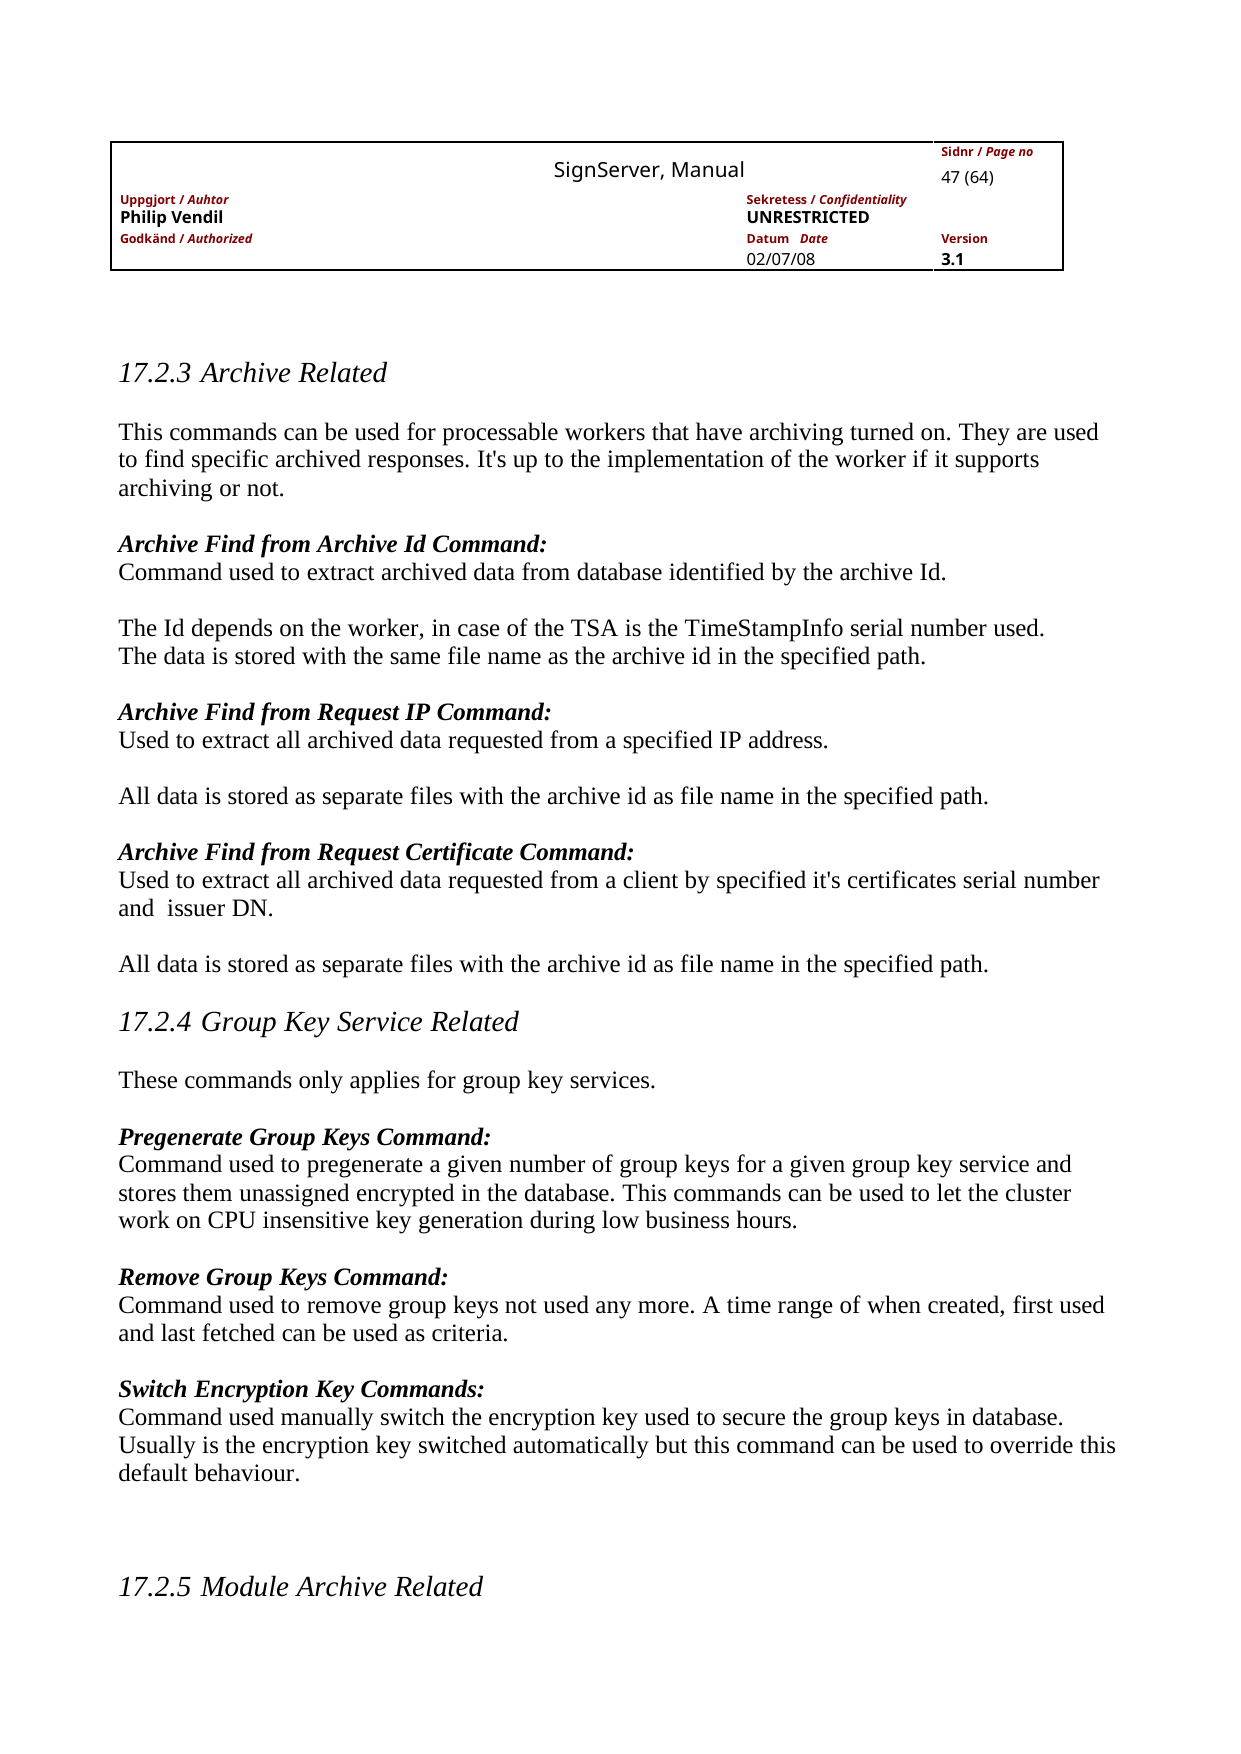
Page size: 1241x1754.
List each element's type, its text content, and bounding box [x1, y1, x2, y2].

text All data is stored as separate files with the archive id as file name in the specified path. [118, 782, 1122, 810]
subtitle Archive Related [118, 357, 1122, 389]
text Archive Find from Request IP Command: [118, 698, 1122, 726]
text All data is stored as separate files with the archive id as file name in the specified path. [118, 950, 1122, 978]
text Command used manually switch the encryption key used to secure the group keys in database. Usually is the encryption key switched automatically but this command can be used to override this default behaviour. [118, 1403, 1122, 1487]
text Command used to extract archived data from database identified by the archive Id. [118, 557, 1122, 586]
text The Id depends on the worker, in case of the TSA is the TimeStampInfo serial number used. [118, 613, 1122, 642]
text These commands only applies for group key services. [118, 1066, 1122, 1094]
text Archive Find from Request Certificate Command: [118, 838, 1122, 866]
subtitle Module Archive Related [118, 1571, 1122, 1603]
text Command used to remove group keys not used any more. A time range of when created, first used and last fetched can be used as criteria. [118, 1291, 1122, 1347]
text Pregenerate Group Keys Command: [118, 1122, 1122, 1150]
text Command used to pregenerate a given number of group keys for a given group key service and stores them unassigned encrypted in the database. This commands can be used to let the cluster work on CPU insensitive key generation during low business hours. [118, 1150, 1122, 1234]
text Archive Find from Archive Id Command: [118, 529, 1122, 557]
text Used to extract all archived data requested from a specified IP address. [118, 726, 1122, 754]
text This commands can be used for processable workers that have archiving turned on. They are used to find specific archived responses. It's up to the implementation of the worker if it supports archiving or not. [118, 417, 1122, 501]
text The data is stored with the same file name as the archive id in the specified path. [118, 642, 1122, 669]
text Switch Encryption Key Commands: [118, 1374, 1122, 1403]
text Used to extract all archived data requested from a client by specified it's certificates serial number and issuer DN. [118, 866, 1122, 922]
text Remove Group Keys Command: [118, 1262, 1122, 1291]
subtitle Group Key Service Related [118, 1006, 1122, 1038]
